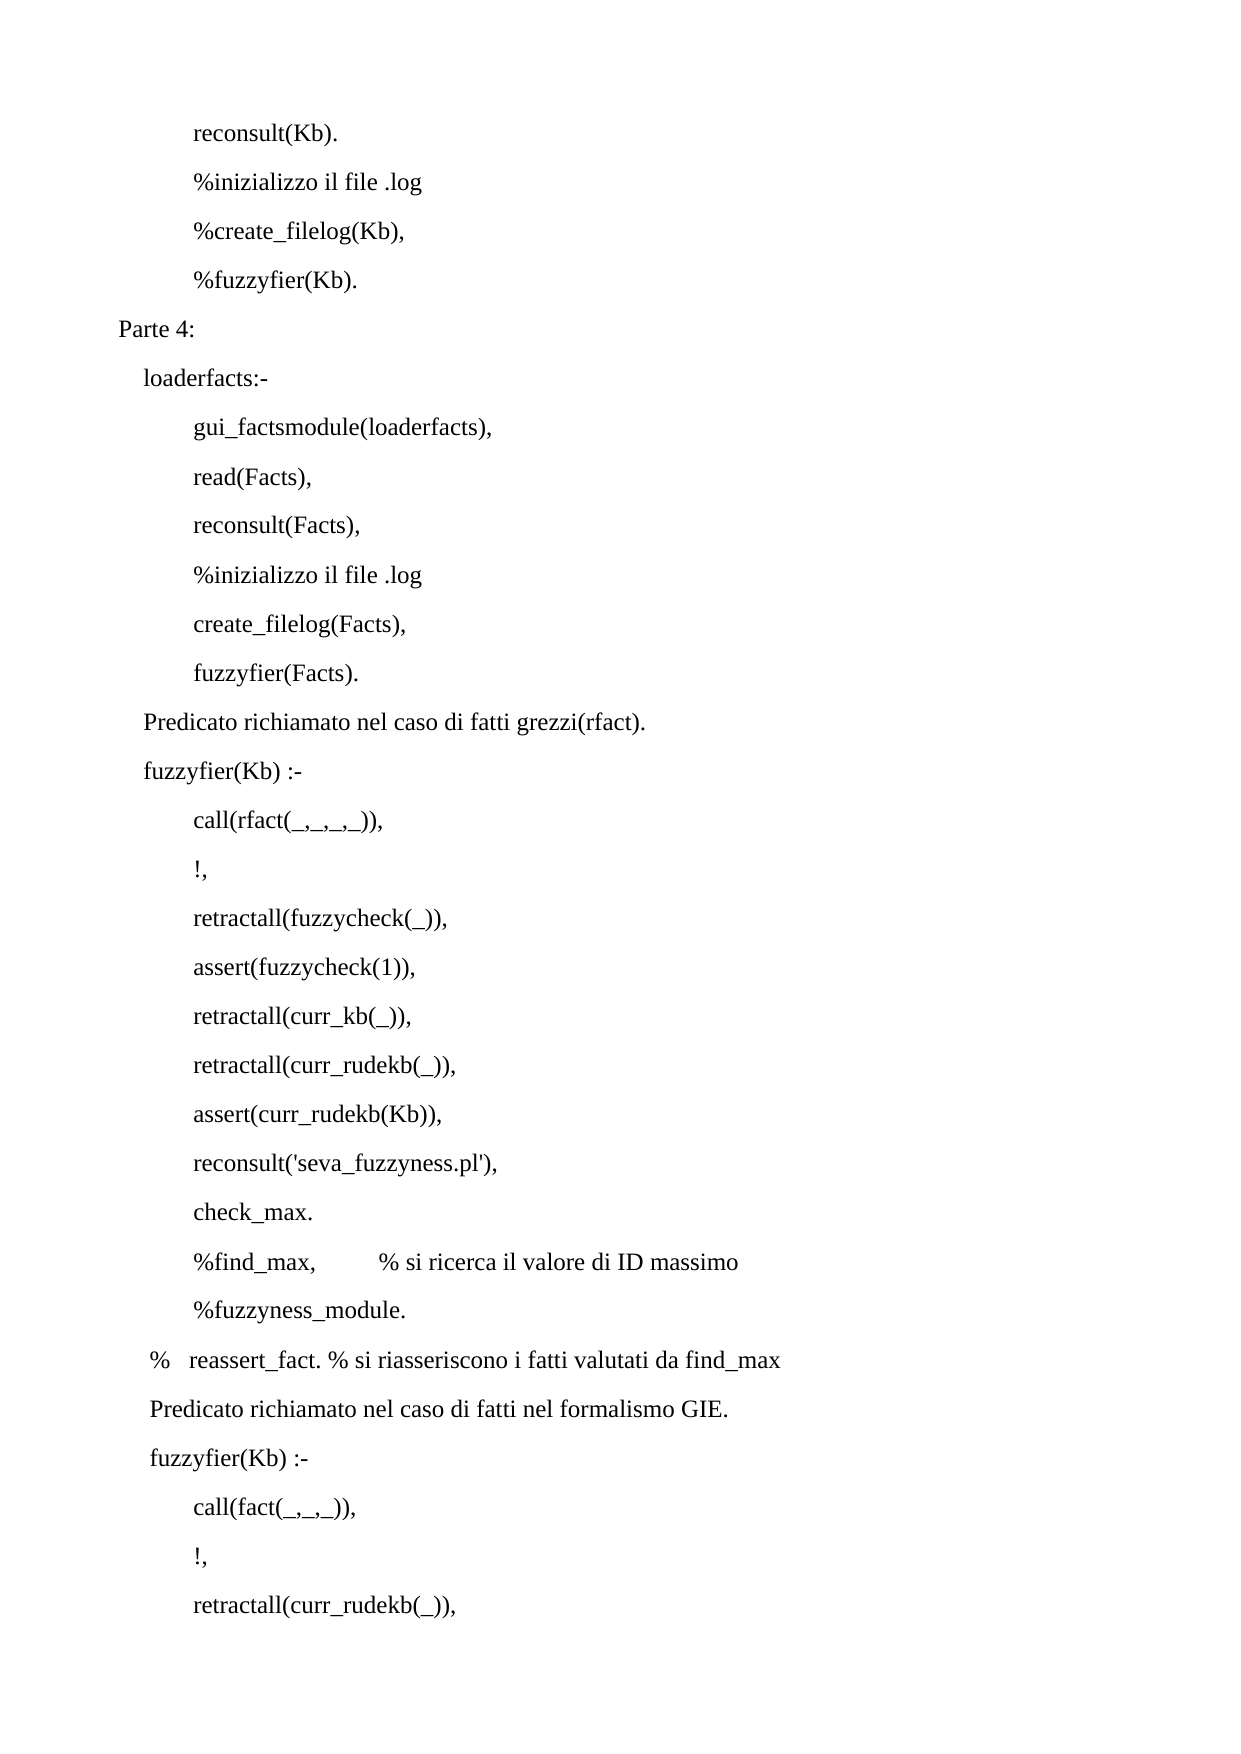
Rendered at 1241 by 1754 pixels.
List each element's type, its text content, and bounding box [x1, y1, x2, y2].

text Predicato richiamato nel caso di fatti grezzi(rfact). [118, 707, 1122, 736]
text assert(fuzzycheck(1)), [118, 952, 1122, 981]
text retractall(curr_kb(_)), [118, 1001, 1122, 1030]
text %find_max, % si ricerca il valore di ID massimo [118, 1247, 1122, 1275]
text %inizializzo il file .log [118, 560, 1122, 588]
text !, [118, 854, 1122, 883]
text %create_filelog(Kb), [118, 216, 1122, 245]
text retractall(curr_rudekb(_)), [118, 1590, 1122, 1619]
text %fuzzyfier(Kb). [118, 265, 1122, 294]
text gui_factsmodule(loaderfacts), [118, 412, 1122, 441]
text assert(curr_rudekb(Kb)), [118, 1099, 1122, 1128]
text fuzzyfier(Kb) :- [118, 1443, 1122, 1472]
text loaderfacts:- [118, 363, 1122, 392]
text reconsult(Facts), [118, 511, 1122, 539]
text retractall(curr_rudekb(_)), [118, 1050, 1122, 1079]
text Parte 4: [118, 314, 1122, 343]
text Predicato richiamato nel caso di fatti nel formalismo GIE. [118, 1394, 1122, 1422]
text reconsult(Kb). [118, 118, 1122, 147]
text fuzzyfier(Facts). [118, 658, 1122, 687]
text fuzzyfier(Kb) :- [118, 756, 1122, 785]
text reconsult('seva_fuzzyness.pl'), [118, 1148, 1122, 1177]
text retractall(fuzzycheck(_)), [118, 903, 1122, 932]
text %fuzzyness_module. [118, 1296, 1122, 1324]
text create_filelog(Facts), [118, 609, 1122, 637]
text call(rfact(_,_,_,_)), [118, 805, 1122, 834]
text check_max. [118, 1197, 1122, 1226]
text read(Facts), [118, 462, 1122, 490]
text call(fact(_,_,_)), [118, 1492, 1122, 1521]
text %inizializzo il file .log [118, 167, 1122, 196]
text % reassert_fact. % si riasseriscono i fatti valutati da find_max [118, 1345, 1122, 1373]
text !, [118, 1541, 1122, 1570]
